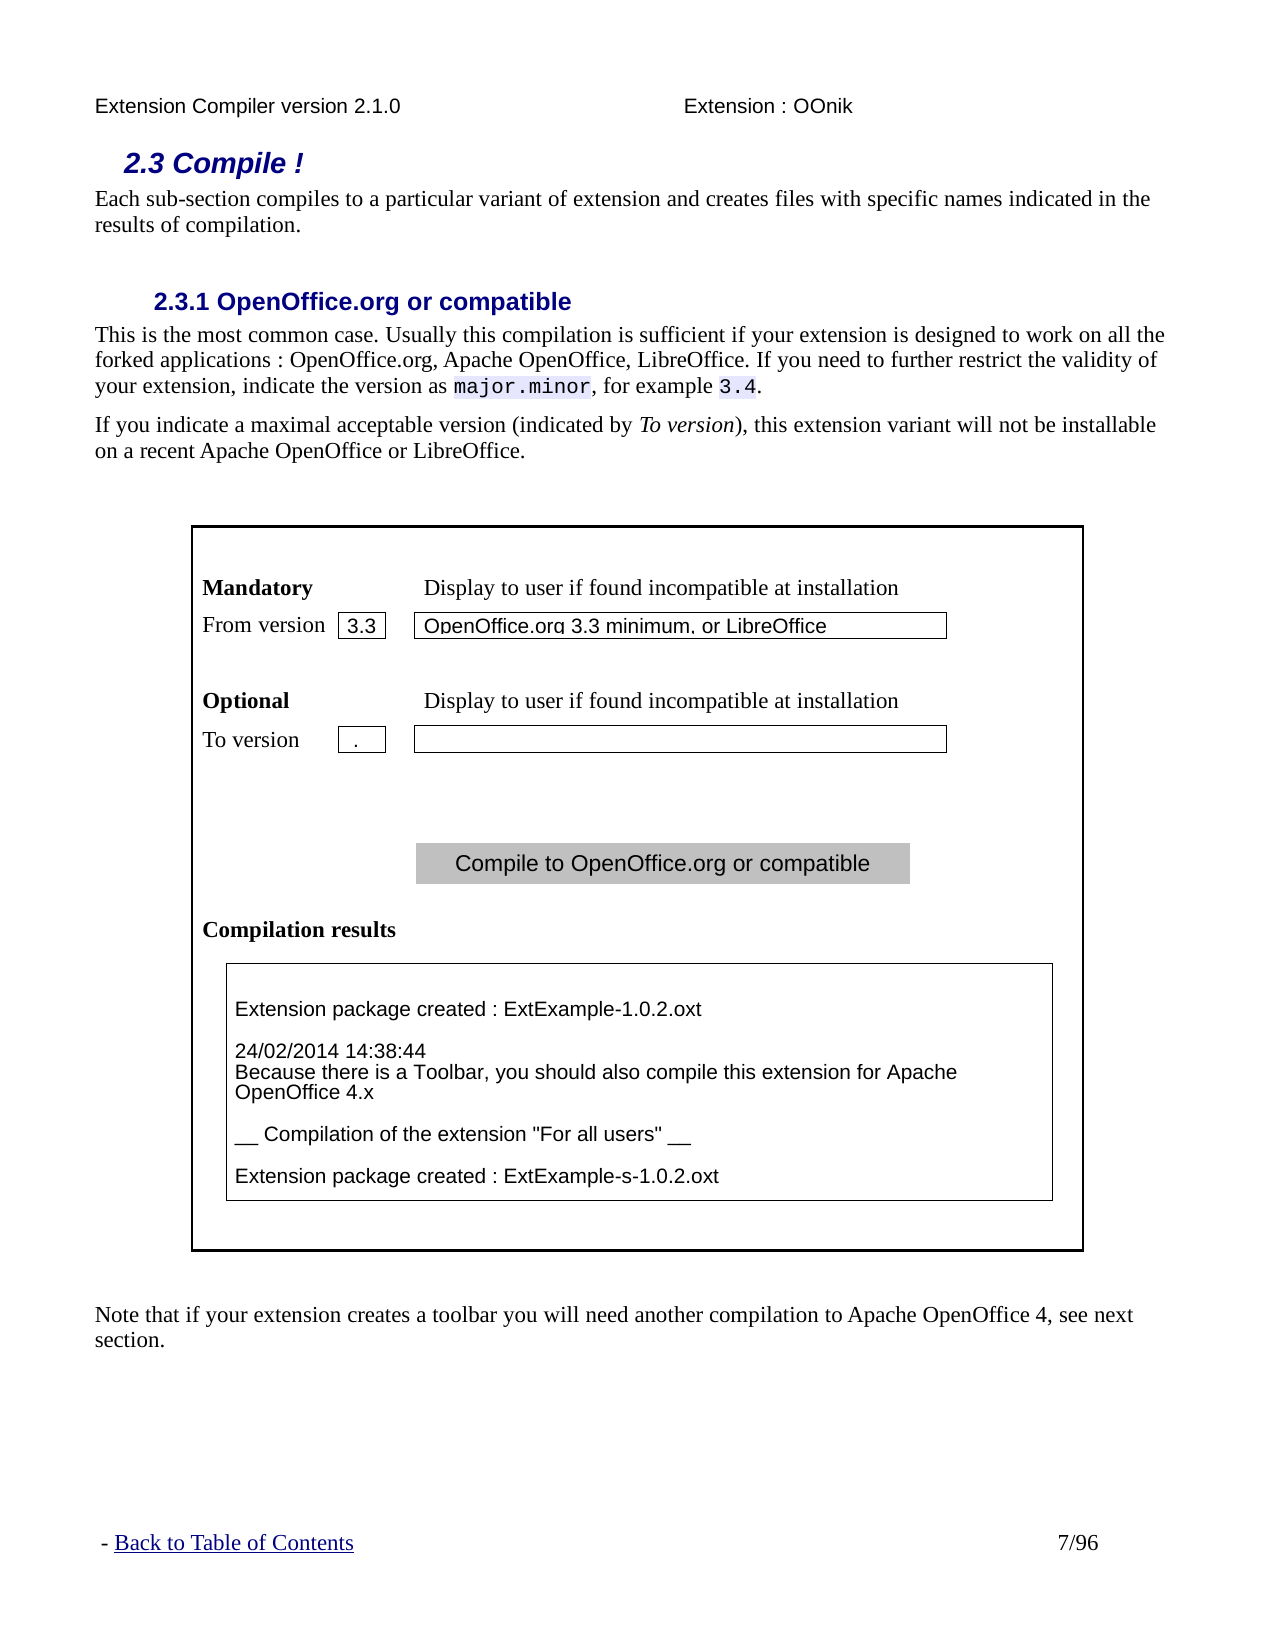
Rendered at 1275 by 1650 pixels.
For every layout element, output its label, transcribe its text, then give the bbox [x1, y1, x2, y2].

text [386, 726, 414, 752]
text To version [202, 726, 338, 752]
text Compilation results [202, 917, 1073, 942]
subtitle OpenOffice.org or compatible [153, 287, 1181, 316]
text If you indicate a maximal acceptable version (indicated by To version), this extension variant will not be installable on a recent Apache OpenOffice or LibreOffice. [94, 412, 1181, 463]
text Mandatory Display to user if found incompatible at installation [202, 574, 1073, 600]
text Optional Display to user if found incompatible at installation [202, 688, 1073, 714]
text [947, 612, 1073, 638]
text This is the most common case. Usually this compilation is sufficient if your extension is designed to work on all the forked applications : OpenOffice.org, Apache OpenOffice, LibreOffice. If you need to further restrict the validity of your extension, indicate the version as major.minor, for example 3.4. [94, 321, 1181, 399]
text From version [202, 612, 338, 638]
text Note that if your extension creates a toolbar you will need another compilation to Apache OpenOffice 4, see next section. [94, 1302, 1181, 1353]
text [386, 612, 414, 638]
subtitle Compile ! [124, 147, 1181, 180]
text Each sub-section compiles to a particular variant of extension and creates files with specific names indicated in the results of compilation. [94, 186, 1181, 237]
text [947, 726, 1073, 752]
